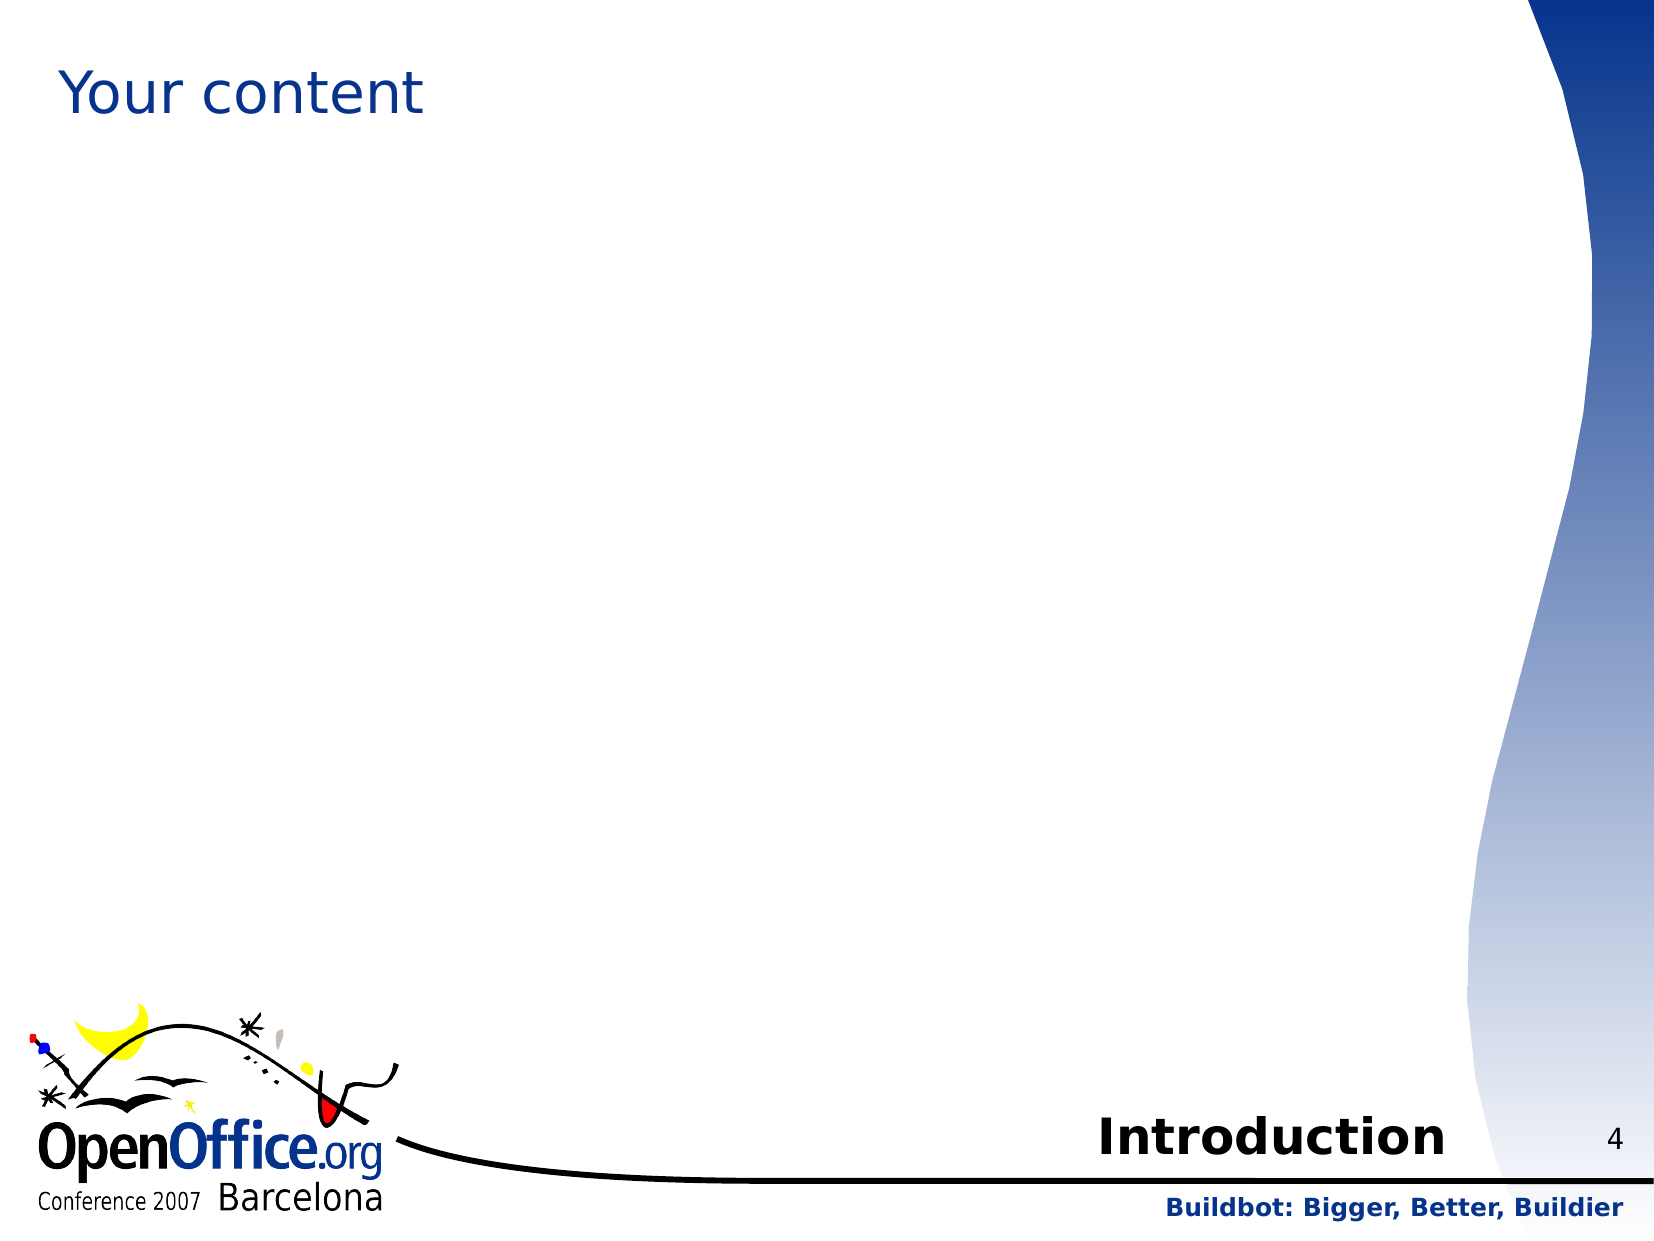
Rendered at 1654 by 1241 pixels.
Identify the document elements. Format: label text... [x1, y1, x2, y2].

title Introduction [531, 1092, 1447, 1182]
picture [29, 1003, 399, 1211]
list Your content [59, 59, 1418, 945]
